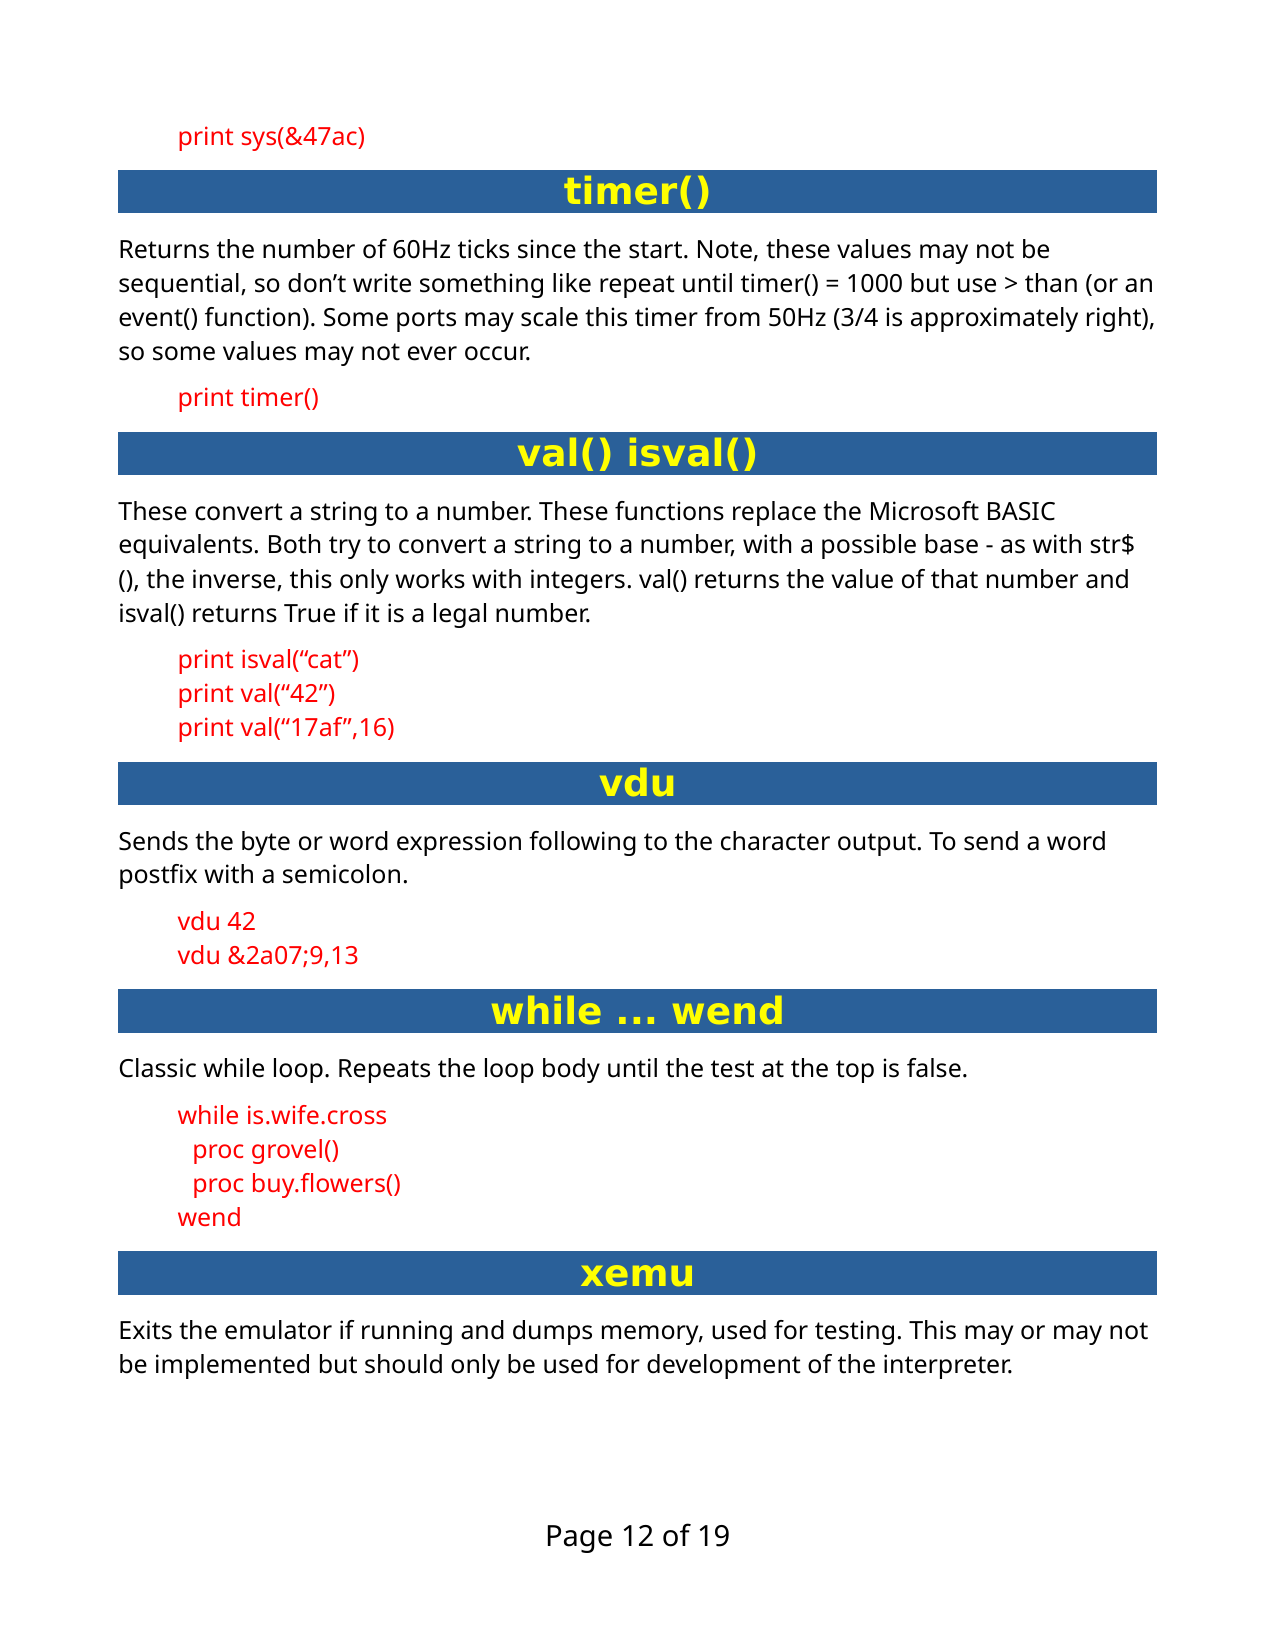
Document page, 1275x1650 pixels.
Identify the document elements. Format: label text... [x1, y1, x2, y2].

subtitle while ... wend [118, 989, 1157, 1033]
text print sys(&47ac) [177, 118, 1157, 152]
subtitle val() isval() [118, 432, 1157, 475]
text Sends the byte or word expression following to the character output. To send a word postfix with a semicolon. [118, 823, 1157, 891]
text proc grovel() [177, 1132, 1157, 1166]
subtitle vdu [118, 762, 1157, 805]
text vdu &2a07;9,13 [177, 938, 1157, 972]
text Returns the number of 60Hz ticks since the start. Note, these values may not be sequential, so don’t write something like repeat until timer() = 1000 but use > than (or an event() function). Some ports may scale this timer from 50Hz (3/4 is approximately right), so some values may not ever occur. [118, 231, 1157, 367]
text proc buy.flowers() [177, 1166, 1157, 1200]
text Exits the emulator if running and dumps memory, used for testing. This may or may not be implemented but should only be used for development of the interpreter. [118, 1313, 1157, 1381]
text wend [177, 1200, 1157, 1234]
text These convert a string to a number. These functions replace the Microsoft BASIC equivalents. Both try to convert a string to a number, with a possible base - as with str$(), the inverse, this only works with integers. val() returns the value of that number and isval() returns True if it is a legal number. [118, 493, 1157, 629]
text vdu 42 [177, 904, 1157, 938]
text print timer() [177, 380, 1157, 414]
text while is.wife.cross [177, 1097, 1157, 1132]
text Classic while loop. Repeats the loop body until the test at the top is false. [118, 1051, 1157, 1085]
subtitle xemu [118, 1251, 1157, 1295]
text print isval(“cat”) [177, 642, 1157, 676]
text print val(“17af”,16) [177, 710, 1157, 744]
text print val(“42”) [177, 676, 1157, 710]
subtitle timer() [118, 170, 1157, 213]
